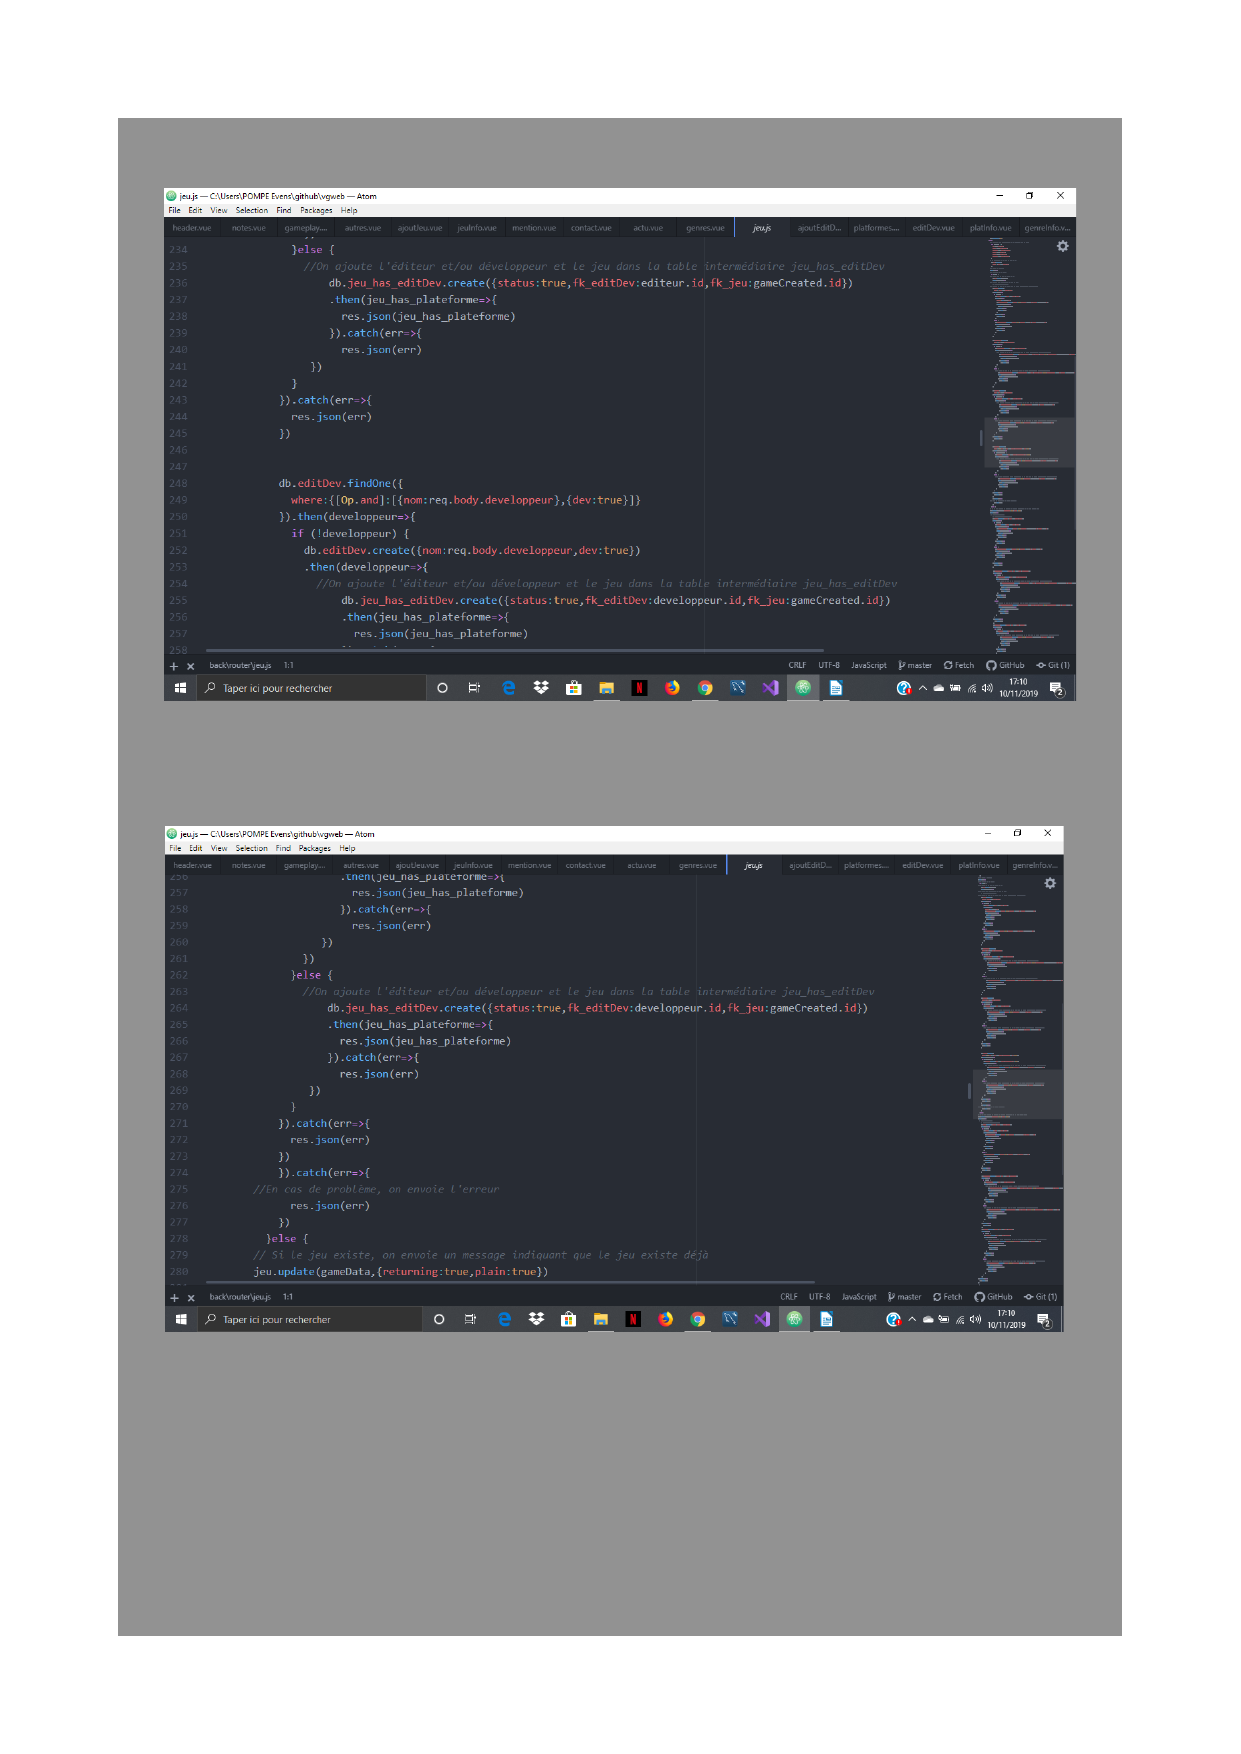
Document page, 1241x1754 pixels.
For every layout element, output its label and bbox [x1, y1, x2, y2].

picture [164, 188, 1077, 701]
picture [165, 826, 1064, 1332]
